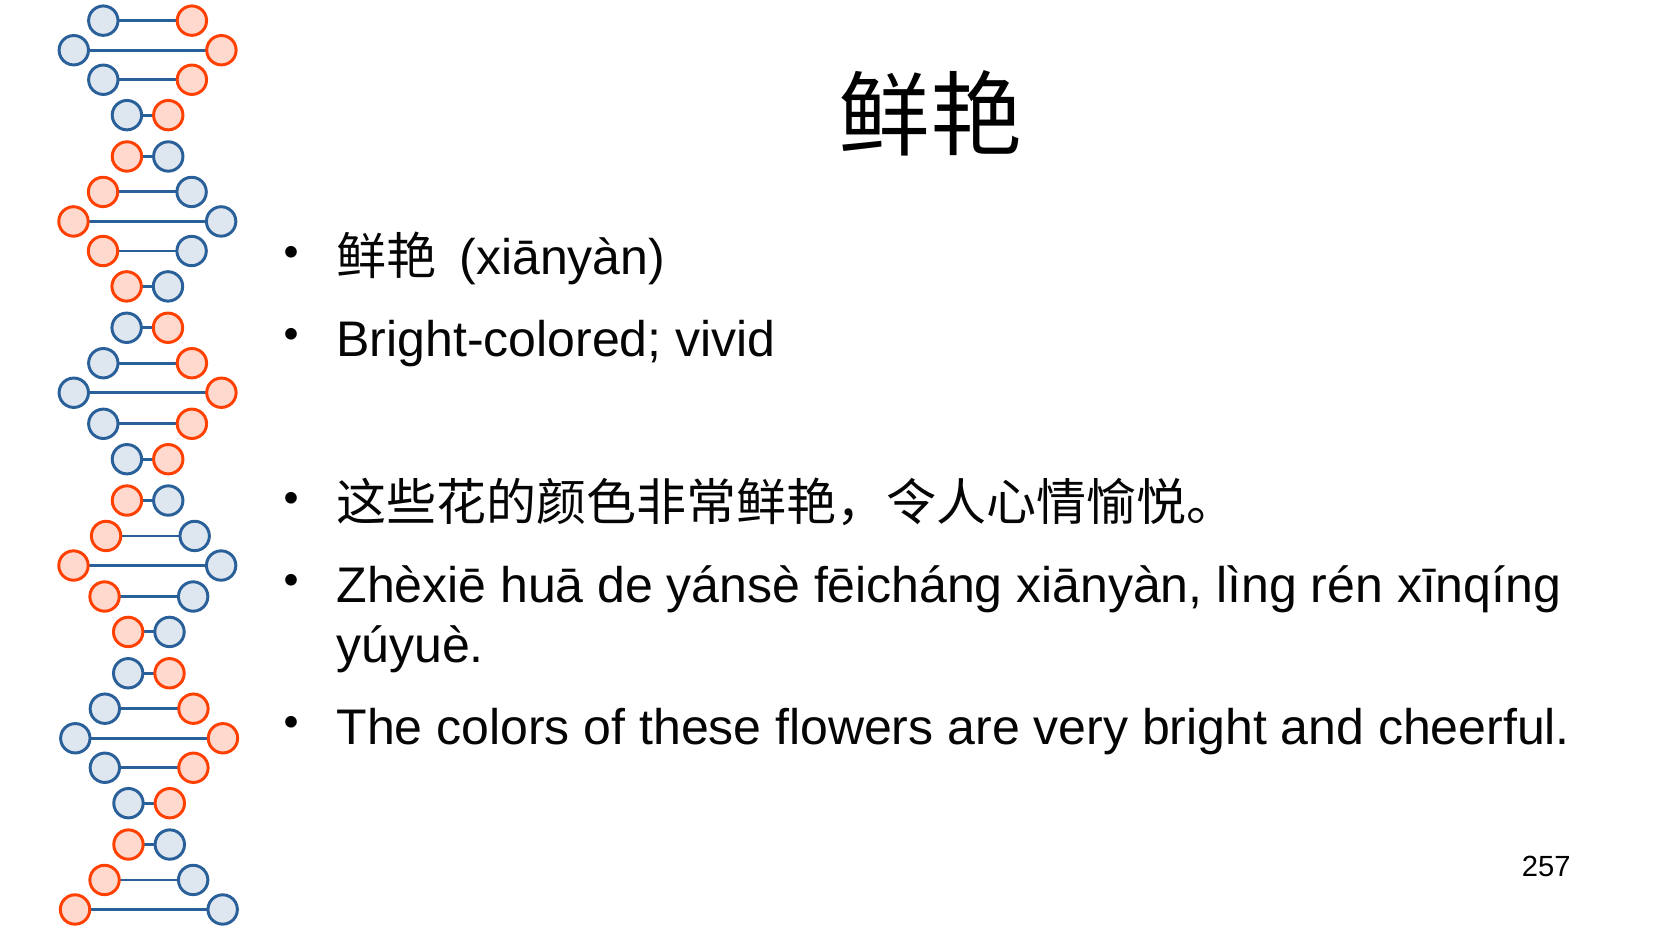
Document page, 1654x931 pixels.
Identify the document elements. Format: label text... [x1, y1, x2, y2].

title 鲜艳 [265, 35, 1595, 189]
list 鲜艳 (xiānyàn) Bright-colored; vivid 这些花的颜色非常鲜艳，令人心情愉悦。 Zhèxiē huā de yánsè fēicháng xiānyàn, lìng rén xīnqíng yúyuè. The colors of these flowers are very bright and cheerful. [265, 224, 1595, 764]
